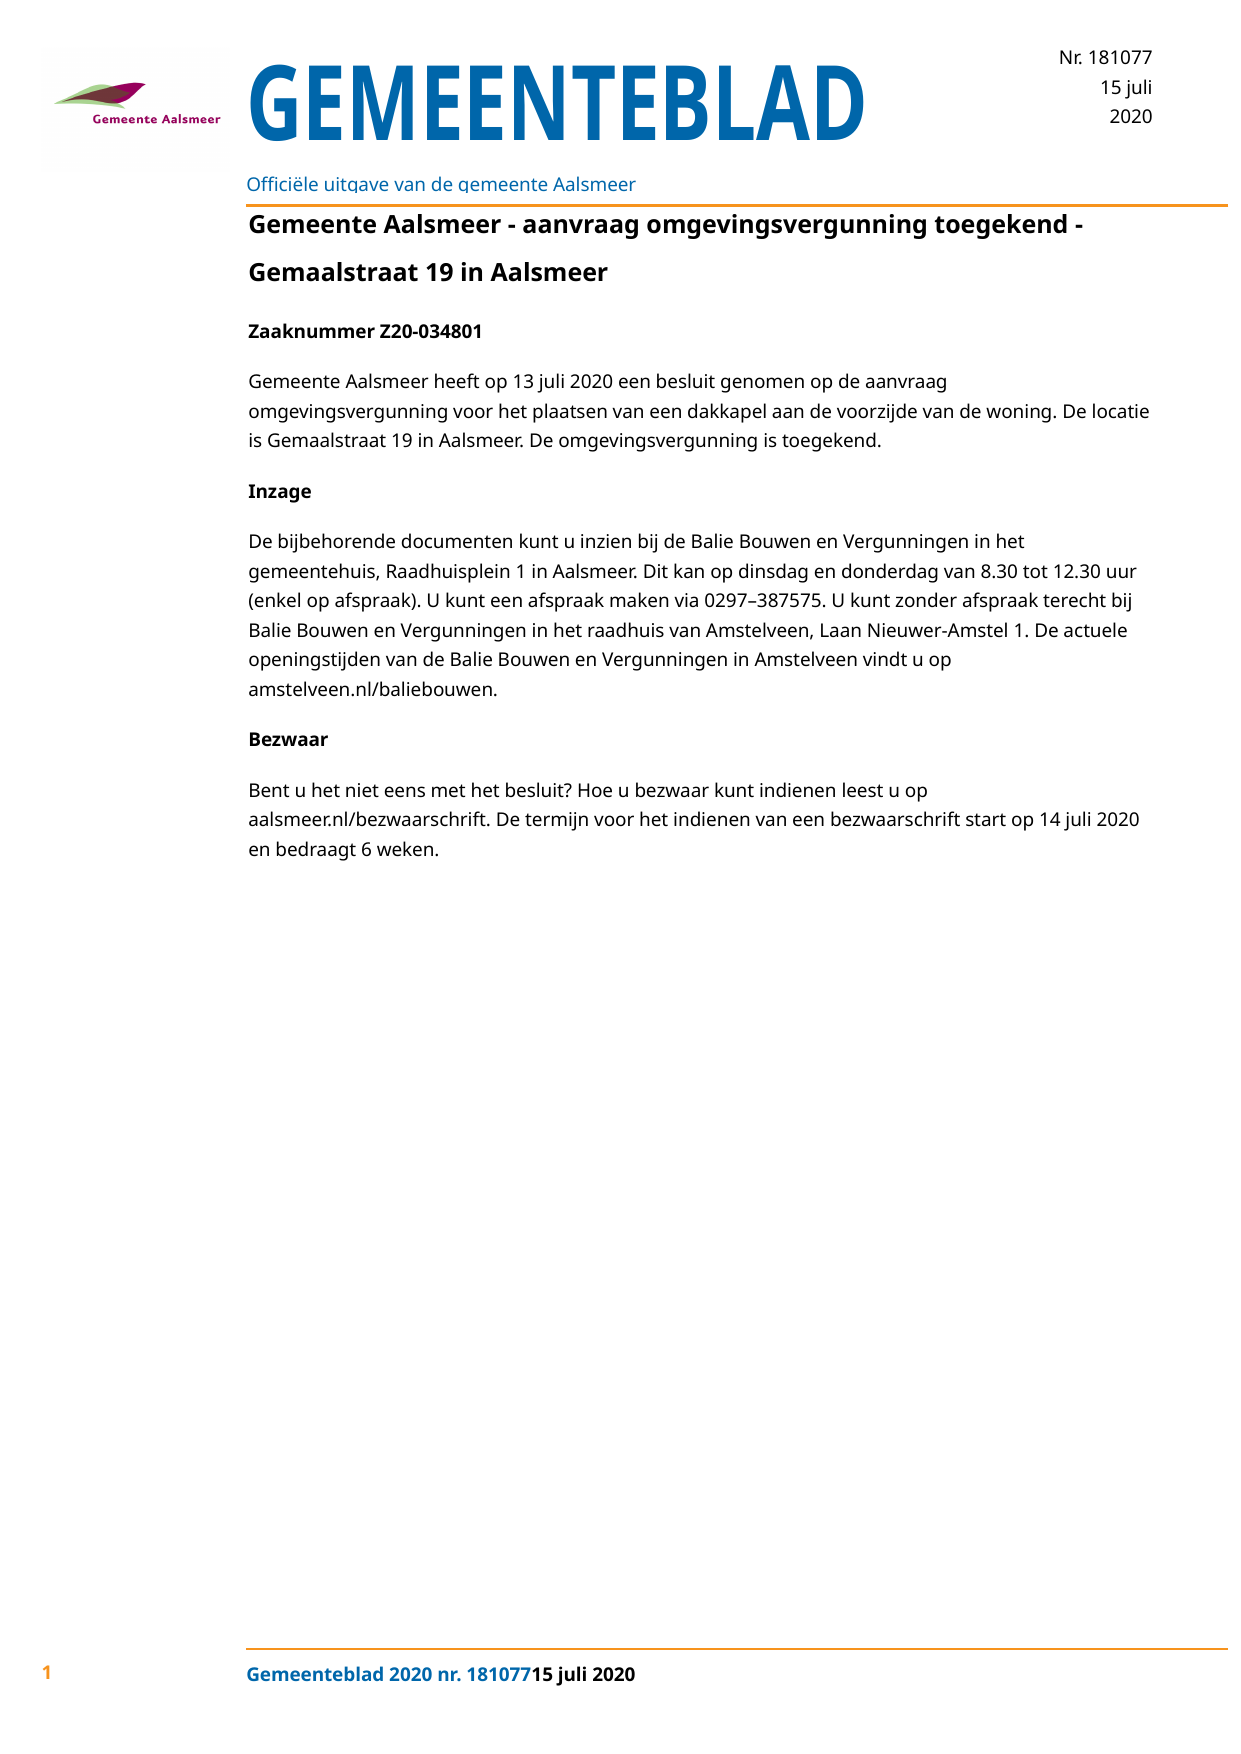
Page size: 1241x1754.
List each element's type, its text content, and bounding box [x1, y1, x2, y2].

text Bezwaar [248, 727, 1152, 752]
text De bijbehorende documenten kunt u inzien bij de Balie Bouwen en Vergunningen in het gemeentehuis, Raadhuisplein 1 in Aalsmeer. Dit kan op dinsdag en donderdag van 8.30 tot 12.30 uur (enkel op afspraak). U kunt een afspraak maken via 0297–387575. U kunt zonder afspraak terecht bij Balie Bouwen en Vergunningen in het raadhuis van Amstelveen, Laan Nieuwer-Amstel 1. De actuele openingstijden van de Balie Bouwen en Vergunningen in Amstelveen vindt u op amstelveen.nl/baliebouwen. [248, 528, 1152, 702]
text Bent u het niet eens met het besluit? Hoe u bezwaar kunt indienen leest u op aalsmeer.nl/bezwaarschrift. De termijn voor het indienen van een bezwaarschrift start op 14 juli 2020 en bedraagt 6 weken. [248, 777, 1152, 862]
text Inzage [248, 478, 1152, 504]
text Gemeente Aalsmeer - aanvraag omgevingsvergunning toegekend - Gemaalstraat 19 in Aalsmeer [248, 207, 1152, 288]
text Zaaknummer Z20-034801 [248, 318, 1152, 344]
picture [41, 47, 231, 172]
text Gemeente Aalsmeer heeft op 13 juli 2020 een besluit genomen op de aanvraag omgevingsvergunning voor het plaatsen van een dakkapel aan de voorzijde van de woning. De locatie is Gemaalstraat 19 in Aalsmeer. De omgevingsvergunning is toegekend. [248, 368, 1152, 453]
